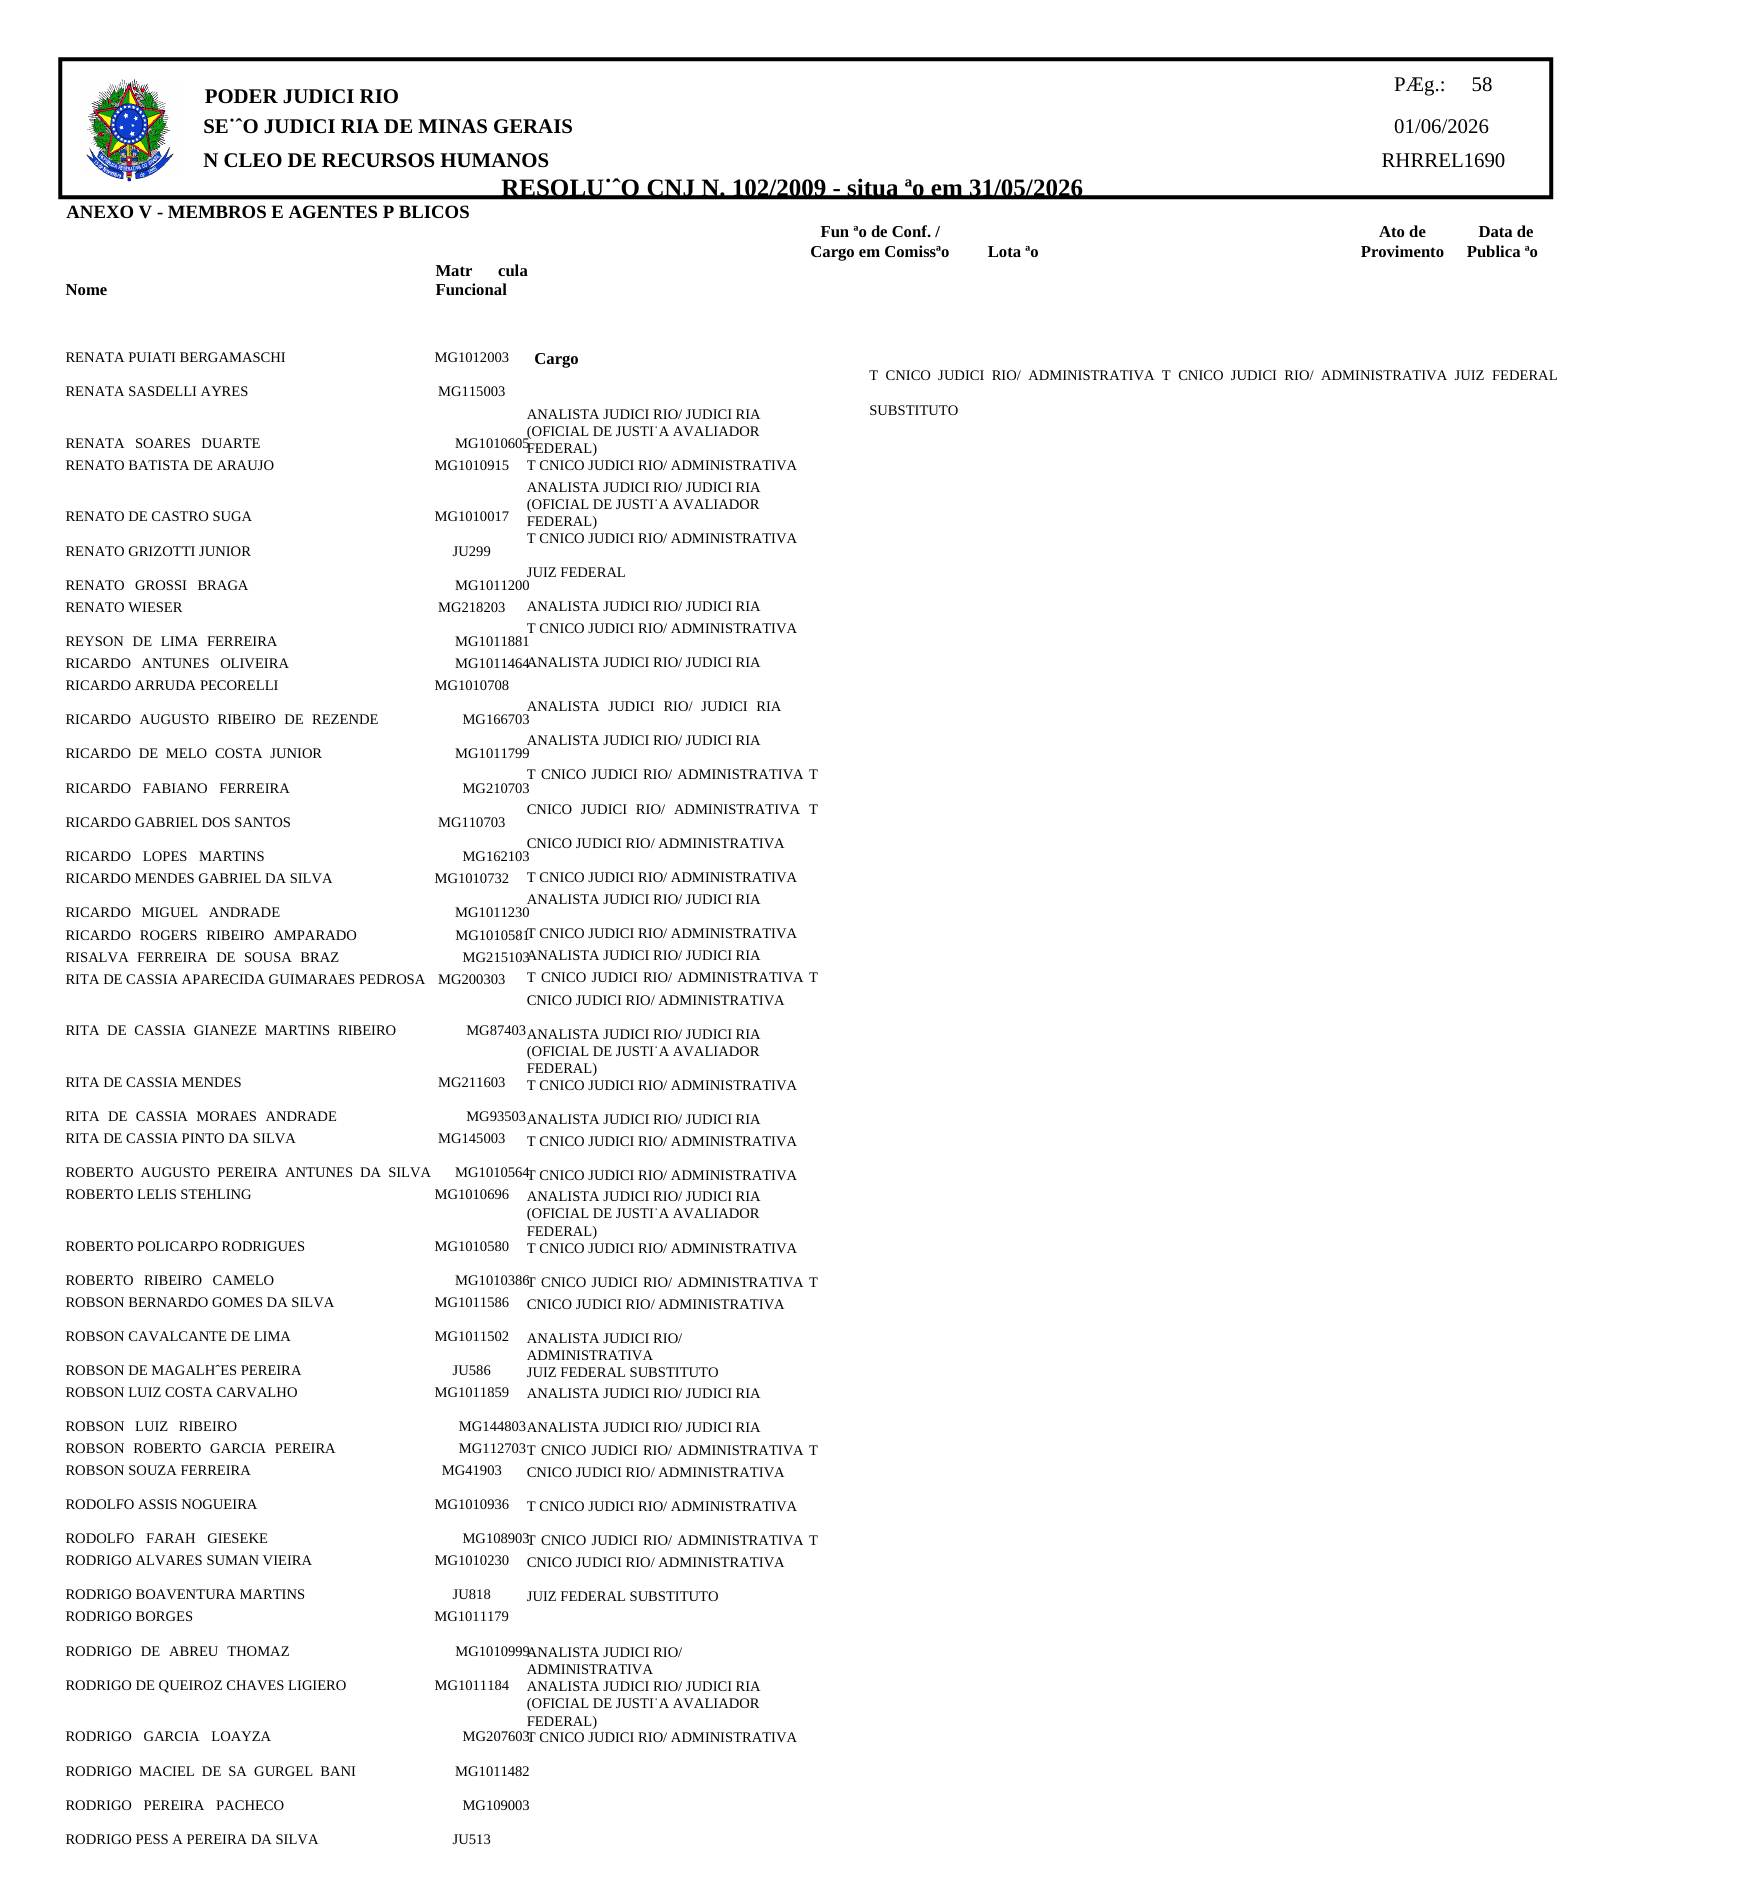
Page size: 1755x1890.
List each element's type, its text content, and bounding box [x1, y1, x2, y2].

text RICARDO AUGUSTO RIBEIRO DE REZENDE MG166703 RICARDO DE MELO COSTA JUNIOR MG1011799 RICARDO FABIANO FERREIRA MG210703 RICARDO GABRIEL DOS SANTOS MG110703 [65, 693, 518, 831]
picture [54, 53, 1557, 202]
text JUIZ FEDERAL [527, 564, 818, 581]
text T CNICO JUDICI RIO/ ADMINISTRATIVA T CNICO JUDICI RIO/ ADMINISTRATIVA [527, 1526, 818, 1570]
text RODOLFO FARAH GIESEKE MG108903 RODRIGO ALVARES SUMAN VIEIRA MG1010230 [65, 1524, 518, 1568]
text ROBSON LUIZ RIBEIRO MG144803 ROBSON ROBERTO GARCIA PEREIRA MG112703 ROBSON SOUZA FERREIRA MG41903 [65, 1412, 518, 1478]
text RODOLFO ASSIS NOGUEIRA MG1010936 [65, 1496, 518, 1512]
text T CNICO JUDICI RIO/ ADMINISTRATIVA [527, 530, 818, 546]
text T CNICO JUDICI RIO/ ADMINISTRATIVA T CNICO JUDICI RIO/ ADMINISTRATIVA [527, 964, 818, 1008]
text T CNICO JUDICI RIO/ ADMINISTRATIVA T CNICO JUDICI RIO/ ADMINISTRATIVA JUIZ FEDERAL SUBSTITUTO [869, 349, 1559, 418]
text ANALISTA JUDICI RIO/ JUDICI RIA [527, 654, 818, 670]
text RODRIGO DE ABREU THOMAZ MG1010999 RODRIGO DE QUEIROZ CHAVES LIGIERO MG1011184 [65, 1625, 518, 1693]
text T CNICO JUDICI RIO/ ADMINISTRATIVA T CNICO JUDICI RIO/ ADMINISTRATIVA [527, 1436, 818, 1480]
text ANALISTA JUDICI RIO/ JUDICI RIA [527, 1386, 818, 1402]
text ROBERTO POLICARPO RODRIGUES MG1010580 [65, 1238, 518, 1254]
text T CNICO JUDICI RIO/ ADMINISTRATIVA [527, 620, 818, 636]
text T CNICO JUDICI RIO/ ADMINISTRATIVA [527, 1077, 818, 1093]
text RODRIGO GARCIA LOAYZA MG207603 RODRIGO MACIEL DE SA GURGEL BANI MG1011482 RODRIGO PEREIRA PACHECO MG109003 RODRIGO PESS A PEREIRA DA SILVA JU513 [65, 1710, 518, 1848]
text ANALISTA JUDICI RIO/ JUDICI RIA (OFICIAL DE JUSTI˙A AVALIADOR FEDERAL) [527, 1678, 782, 1729]
text ANALISTA JUDICI RIO/ JUDICI RIA [527, 1420, 818, 1436]
text RENATA SOARES DUARTE MG1010605 RENATO BATISTA DE ARAUJO MG1010915 [65, 429, 518, 473]
text ANALISTA JUDICI RIO/ JUDICI RIA (OFICIAL DE JUSTI˙A AVALIADOR FEDERAL) [527, 478, 782, 529]
text RICARDO LOPES MARTINS MG162103 RICARDO MENDES GABRIEL DA SILVA MG1010732 [65, 843, 518, 887]
text ANALISTA JUDICI RIO/ JUDICI RIA (OFICIAL DE JUSTI˙A AVALIADOR FEDERAL) [527, 1025, 782, 1077]
text RITA DE CASSIA GIANEZE MARTINS RIBEIRO MG87403 RITA DE CASSIA MENDES MG211603 [65, 987, 518, 1091]
text ANALISTA JUDICI RIO/ JUDICI RIA (OFICIAL DE JUSTI˙A AVALIADOR FEDERAL) [527, 1188, 782, 1239]
text RICARDO MIGUEL ANDRADE MG1011230 RICARDO ROGERS RIBEIRO AMPARADO MG1010581 RISALVA FERREIRA DE SOUSA BRAZ MG215103 RITA DE CASSIA APARECIDA GUIMARAES PEDROSA MG200303 [65, 899, 518, 987]
text T CNICO JUDICI RIO/ ADMINISTRATIVA T CNICO JUDICI RIO/ ADMINISTRATIVA [527, 1268, 818, 1312]
text Cargo [534, 350, 818, 368]
text RENATO DE CASTRO SUGA MG1010017 RENATO GRIZOTTI JUNIOR JU299 [65, 490, 518, 559]
text RENATA SASDELLI AYRES MG115003 [65, 384, 518, 400]
text T CNICO JUDICI RIO/ ADMINISTRATIVA [527, 1498, 818, 1514]
text T CNICO JUDICI RIO/ ADMINISTRATIVA [527, 1167, 818, 1183]
text RENATO GROSSI BRAGA MG1011200 RENATO WIESER MG218203 [65, 571, 518, 615]
text T CNICO JUDICI RIO/ ADMINISTRATIVA ANALISTA JUDICI RIO/ JUDICI RIA [527, 863, 818, 908]
text ANALISTA JUDICI RIO/ ADMINISTRATIVA [527, 1643, 703, 1678]
text ANALISTA JUDICI RIO/ JUDICI RIA (OFICIAL DE JUSTI˙A AVALIADOR FEDERAL) [527, 405, 782, 457]
text ANALISTA JUDICI RIO/ JUDICI RIA [527, 1111, 818, 1127]
text T CNICO JUDICI RIO/ ADMINISTRATIVA ANALISTA JUDICI RIO/ JUDICI RIA [527, 920, 818, 964]
text ROBERTO AUGUSTO PEREIRA ANTUNES DA SILVA MG1010564 ROBERTO LELIS STEHLING MG1010696 [65, 1159, 518, 1203]
text JUIZ FEDERAL SUBSTITUTO [527, 1364, 818, 1380]
text T CNICO JUDICI RIO/ ADMINISTRATIVA [527, 1133, 818, 1149]
text ROBSON DE MAGALHˆES PEREIRA JU586 ROBSON LUIZ COSTA CARVALHO MG1011859 [65, 1356, 518, 1400]
text ROBERTO RIBEIRO CAMELO MG1010386 ROBSON BERNARDO GOMES DA SILVA MG1011586 [65, 1266, 518, 1310]
text RITA DE CASSIA MORAES ANDRADE MG93503 RITA DE CASSIA PINTO DA SILVA MG145003 [65, 1103, 518, 1147]
text RODRIGO BOAVENTURA MARTINS JU818 RODRIGO BORGES MG1011179 [65, 1581, 518, 1625]
text ROBSON CAVALCANTE DE LIMA MG1011502 [65, 1328, 518, 1344]
text T CNICO JUDICI RIO/ ADMINISTRATIVA [527, 458, 818, 474]
text REYSON DE LIMA FERREIRA MG1011881 RICARDO ANTUNES OLIVEIRA MG1011464 RICARDO ARRUDA PECORELLI MG1010708 [65, 627, 518, 693]
text T CNICO JUDICI RIO/ ADMINISTRATIVA T CNICO JUDICI RIO/ ADMINISTRATIVA T CNICO JUDICI RIO/ ADMINISTRATIVA [527, 748, 818, 852]
text ANALISTA JUDICI RIO/ JUDICI RIA [527, 598, 818, 614]
text JUIZ FEDERAL SUBSTITUTO [527, 1588, 818, 1604]
text T CNICO JUDICI RIO/ ADMINISTRATIVA [527, 1240, 818, 1256]
text RENATA PUIATI BERGAMASCHI MG1012003 [65, 349, 518, 366]
text T CNICO JUDICI RIO/ ADMINISTRATIVA [527, 1730, 818, 1746]
text ANALISTA JUDICI RIO/ ADMINISTRATIVA [527, 1329, 703, 1363]
text ANALISTA JUDICI RIO/ JUDICI RIA ANALISTA JUDICI RIO/ JUDICI RIA [527, 680, 782, 748]
